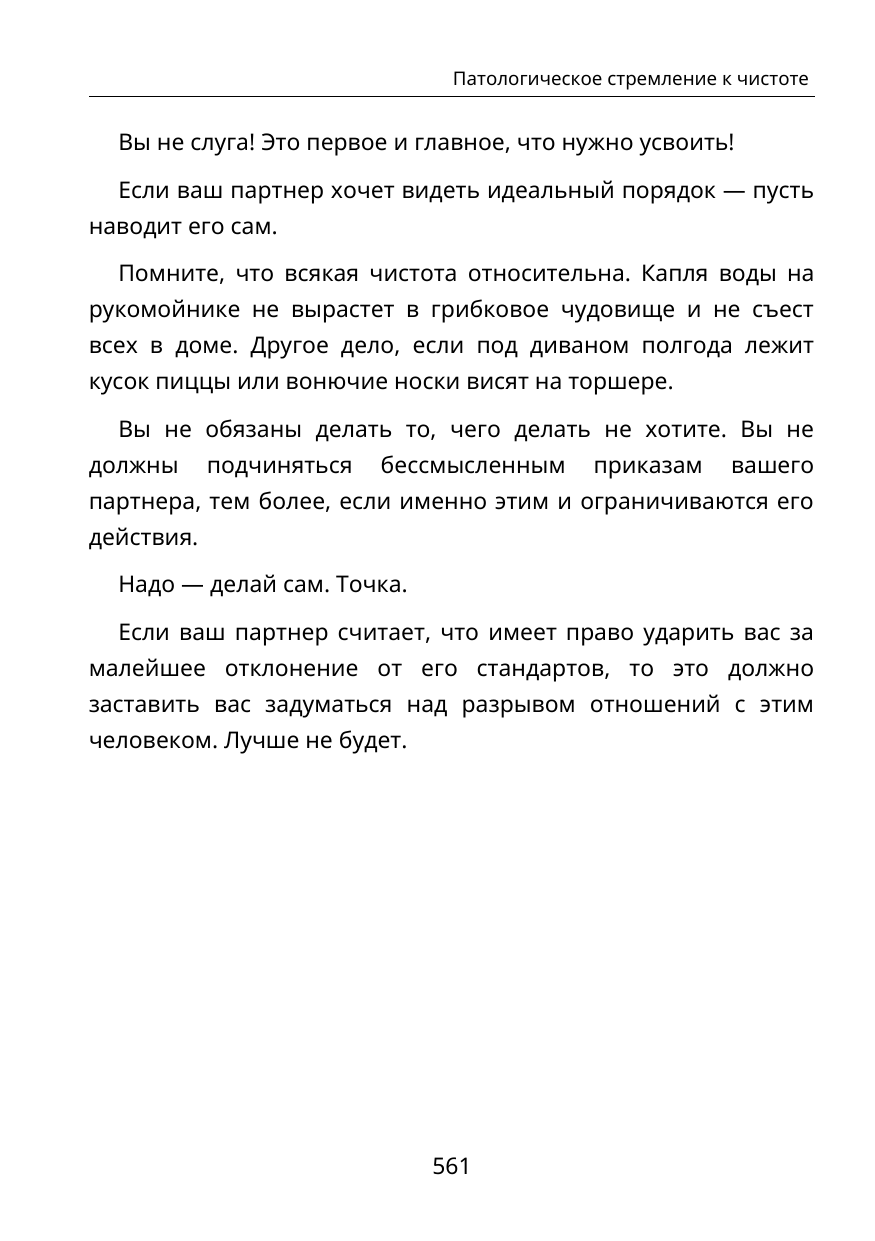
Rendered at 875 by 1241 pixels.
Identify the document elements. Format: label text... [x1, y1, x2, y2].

text Помните, что всякая чистота относительна. Капля воды на рукомойнике не вырастет в грибковое чудовище и не съест всех в доме. Другое дело, если под диваном полгода лежит кусок пиццы или вонючие носки висят на торшере. [88, 257, 815, 396]
text Если ваш партнер хочет видеть идеальный порядок — пусть наводит его сам. [88, 174, 815, 241]
text Если ваш партнер считает, что имеет право ударить вас за малейшее отклонение от его стандартов, то это должно заставить вас задуматься над разрывом отношений с этим человеком. Лучше не будет. [88, 616, 815, 755]
text Надо — делай сам. Точка. [88, 568, 815, 600]
text Вы не слуга! Это первое и главное, что нужно усвоить! [88, 126, 815, 157]
text Вы не обязаны делать то, чего делать не хотите. Вы не должны подчиняться бессмысленным приказам вашего партнера, тем более, если именно этим и ограничиваются его действия. [88, 413, 815, 552]
